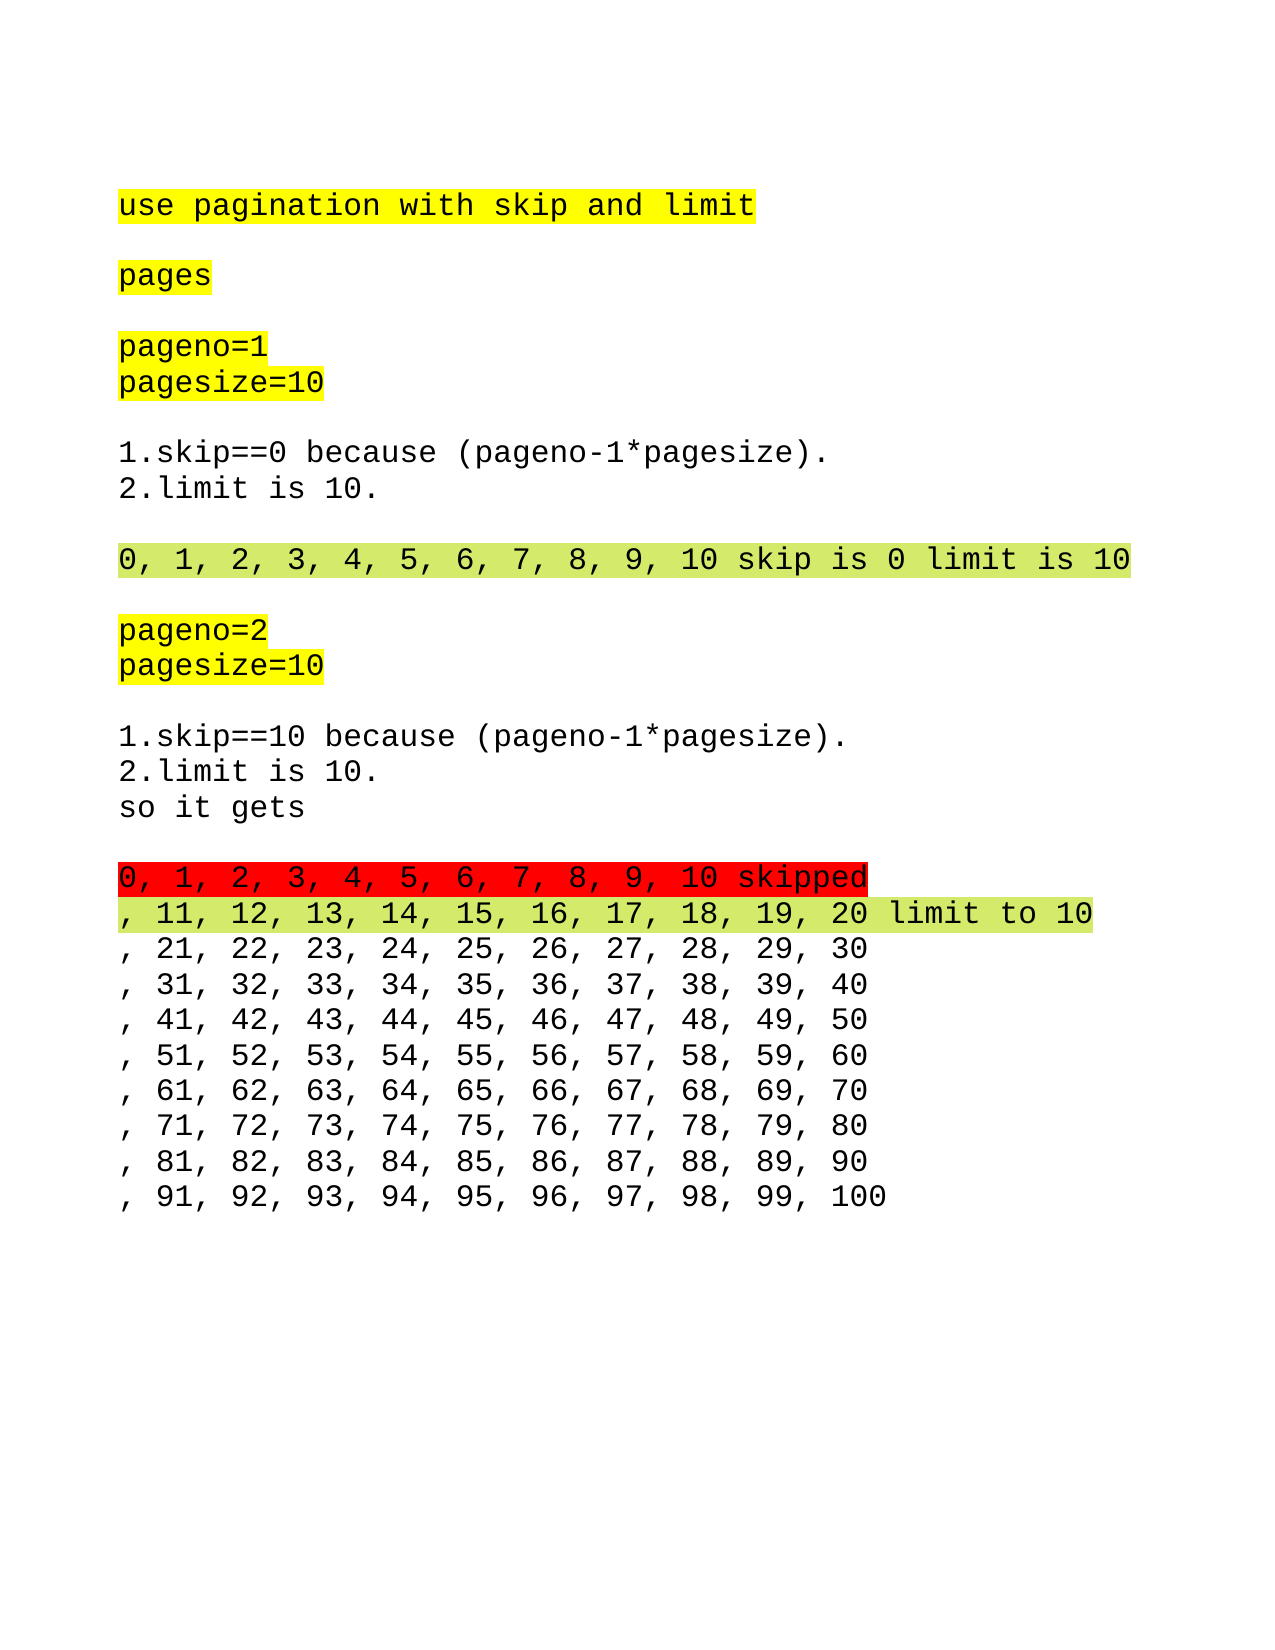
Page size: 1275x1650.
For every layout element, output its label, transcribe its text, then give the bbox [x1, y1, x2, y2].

text pages [118, 260, 1157, 295]
text , 11, 12, 13, 14, 15, 16, 17, 18, 19, 20 limit to 10 [118, 897, 1157, 933]
text , 21, 22, 23, 24, 25, 26, 27, 28, 29, 30 [118, 933, 1157, 968]
text 0, 1, 2, 3, 4, 5, 6, 7, 8, 9, 10 skipped [118, 862, 1157, 897]
text 1.skip==0 because (pageno-1*pagesize). [118, 437, 1157, 472]
text so it gets [118, 791, 1157, 826]
text , 51, 52, 53, 54, 55, 56, 57, 58, 59, 60 [118, 1039, 1157, 1074]
text , 81, 82, 83, 84, 85, 86, 87, 88, 89, 90 [118, 1145, 1157, 1181]
text 2.limit is 10. [118, 756, 1157, 791]
text pagesize=10 [118, 649, 1157, 685]
text , 91, 92, 93, 94, 95, 96, 97, 98, 99, 100 [118, 1181, 1157, 1216]
text 2.limit is 10. [118, 472, 1157, 508]
text , 71, 72, 73, 74, 75, 76, 77, 78, 79, 80 [118, 1110, 1157, 1145]
text use pagination with skip and limit [118, 189, 1157, 224]
text , 61, 62, 63, 64, 65, 66, 67, 68, 69, 70 [118, 1074, 1157, 1110]
text , 41, 42, 43, 44, 45, 46, 47, 48, 49, 50 [118, 1003, 1157, 1039]
text pageno=1 [118, 331, 1157, 366]
text pagesize=10 [118, 366, 1157, 401]
text , 31, 32, 33, 34, 35, 36, 37, 38, 39, 40 [118, 968, 1157, 1003]
text 1.skip==10 because (pageno-1*pagesize). [118, 720, 1157, 756]
text pageno=2 [118, 614, 1157, 649]
text 0, 1, 2, 3, 4, 5, 6, 7, 8, 9, 10 skip is 0 limit is 10 [118, 543, 1157, 578]
